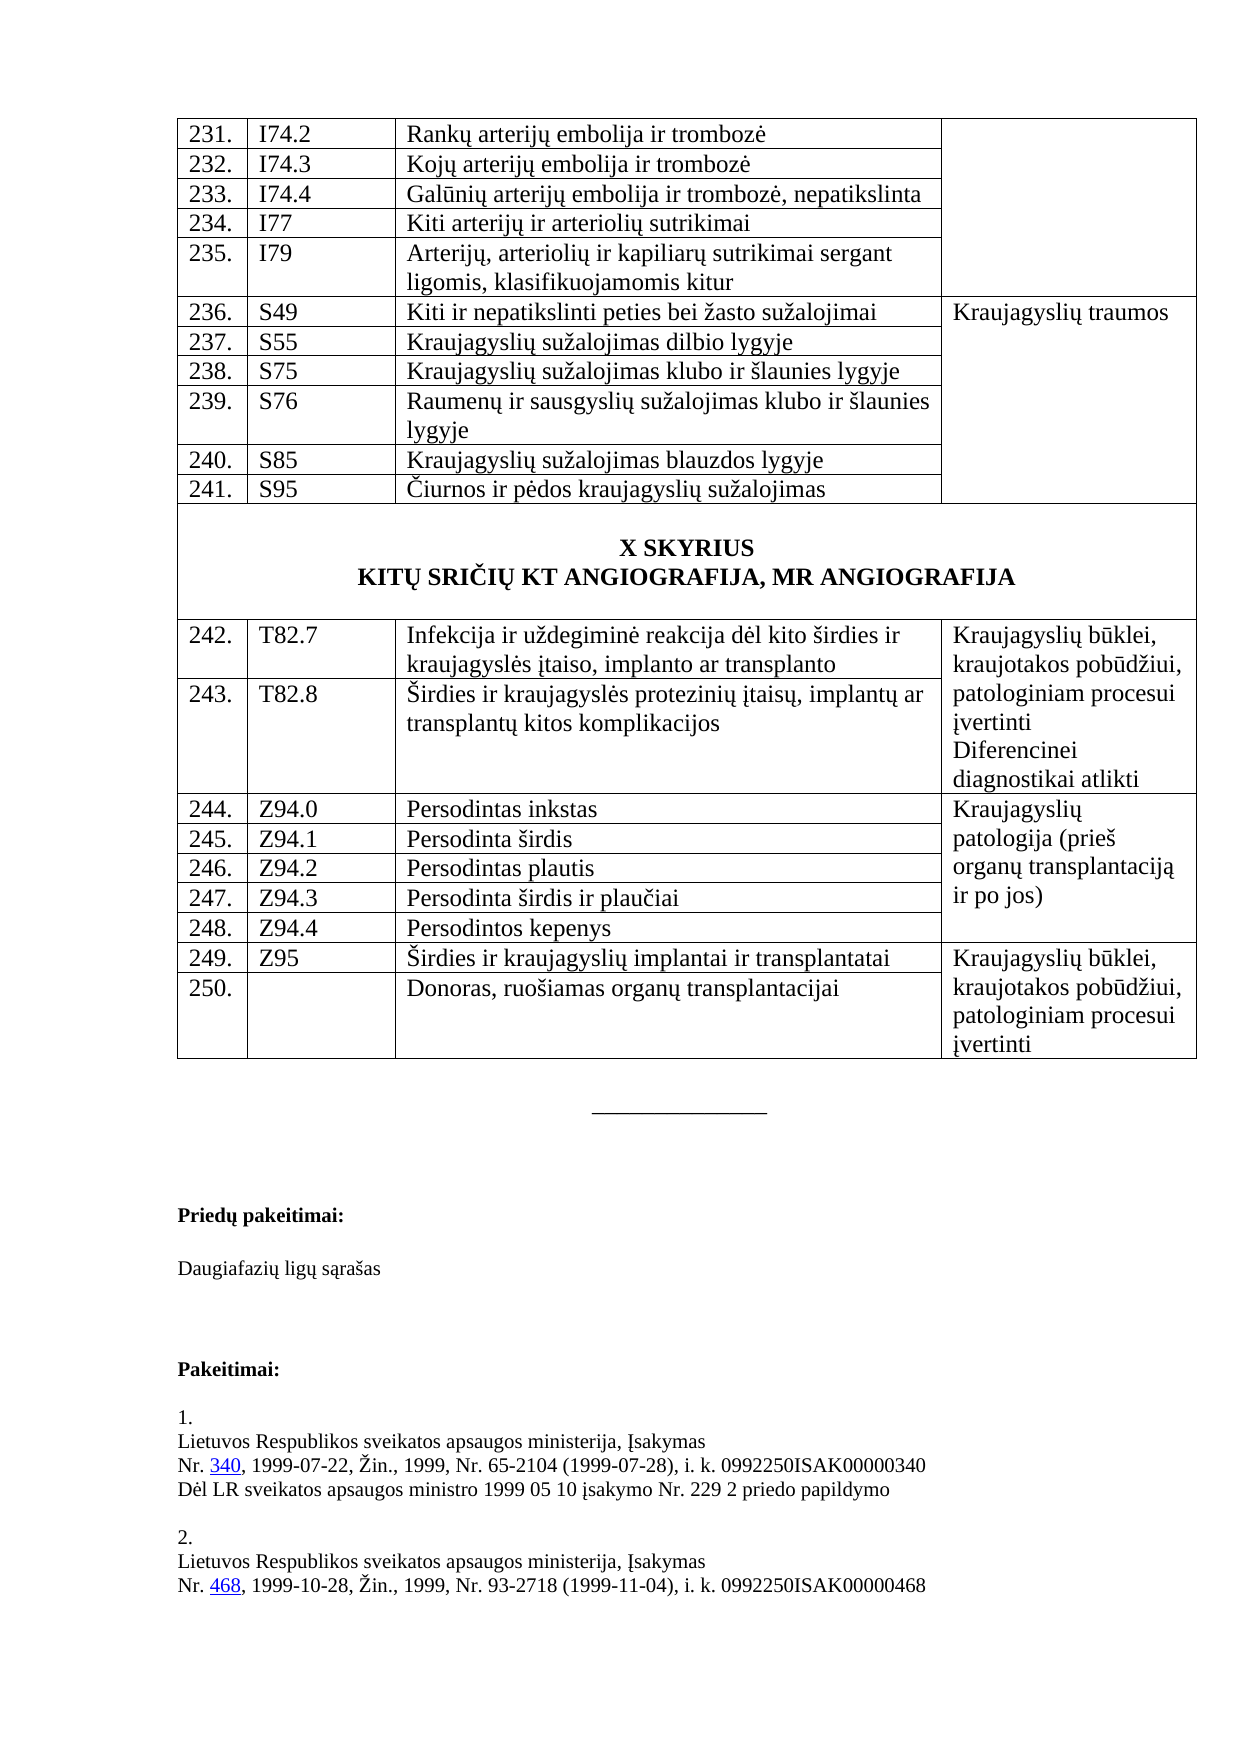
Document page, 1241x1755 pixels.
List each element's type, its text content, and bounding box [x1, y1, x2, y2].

table_cell S75 [248, 356, 395, 385]
table_cell Čiurnos ir pėdos kraujagyslių sužalojimas [396, 475, 941, 503]
table_cell Kraujagyslių traumos [942, 297, 1196, 503]
table_cell Persodintos kepenys [396, 913, 941, 942]
table_cell 241. [178, 475, 247, 503]
table_cell I74.2 [248, 119, 395, 148]
table_cell Kiti ir nepatikslinti peties bei žasto sužalojimai [396, 297, 941, 326]
text Lietuvos Respublikos sveikatos apsaugos ministerija, Įsakymas [177, 1429, 1181, 1453]
table_cell Širdies ir kraujagyslių implantai ir transplantatai [396, 943, 941, 972]
table_cell 238. [178, 356, 247, 385]
table_cell Rankų arterijų embolija ir trombozė [396, 119, 941, 148]
table_cell Z94.2 [248, 854, 395, 882]
table_cell 248. [178, 913, 247, 942]
table_cell S49 [248, 297, 395, 326]
table_cell Arterijų, arteriolių ir kapiliarų sutrikimai sergant ligomis, klasifikuojamomis kitur [396, 238, 941, 296]
table_cell Persodinta širdis ir plaučiai [396, 883, 941, 912]
table_cell I79 [248, 238, 395, 296]
table_cell 236. [178, 297, 247, 326]
table_cell Z94.4 [248, 913, 395, 942]
table_cell S55 [248, 327, 395, 355]
text Lietuvos Respublikos sveikatos apsaugos ministerija, Įsakymas [177, 1549, 1181, 1573]
table_cell I77 [248, 209, 395, 237]
table_cell [248, 973, 395, 1058]
table_cell S85 [248, 445, 395, 473]
text Daugiafazių ligų sąrašas [177, 1256, 1181, 1279]
table_cell S76 [248, 386, 395, 444]
text 1. [177, 1404, 1181, 1429]
table_cell X SKYRIUS KITŲ SRIČIŲ KT ANGIOGRAFIJA, MR ANGIOGRAFIJA [178, 504, 1196, 619]
table_cell T82.8 [248, 679, 395, 793]
table_cell 244. [178, 794, 247, 823]
table_cell 233. [178, 179, 247, 207]
table_cell Kraujagyslių būklei, kraujotakos pobūdžiui, patologiniam procesui įvertinti Diferencinei diagnostikai atlikti [942, 620, 1196, 793]
table_cell 240. [178, 445, 247, 473]
table_cell Kraujagyslių patologija (prieš organų transplantaciją ir po jos) [942, 794, 1196, 942]
table_cell I74.3 [248, 149, 395, 178]
table_cell Infekcija ir uždegiminė reakcija dėl kito širdies ir kraujagyslės įtaiso, implanto ar transplanto [396, 620, 941, 678]
text Priedų pakeitimai: [177, 1203, 1181, 1227]
text 2. [177, 1525, 1181, 1549]
table_cell Persodintas plautis [396, 854, 941, 882]
table_cell 235. [178, 238, 247, 296]
text Dėl LR sveikatos apsaugos ministro 1999 05 10 įsakymo Nr. 229 2 priedo papildymo [177, 1477, 1181, 1501]
text ______________ [177, 1088, 1181, 1116]
table_cell Kraujagyslių būklei, kraujotakos pobūdžiui, patologiniam procesui įvertinti [942, 943, 1196, 1058]
table_cell Donoras, ruošiamas organų transplantacijai [396, 973, 941, 1058]
table_cell 246. [178, 854, 247, 882]
table_cell Kraujagyslių sužalojimas blauzdos lygyje [396, 445, 941, 473]
table_cell Z94.1 [248, 824, 395, 852]
table_cell Z94.0 [248, 794, 395, 823]
table_cell S95 [248, 475, 395, 503]
table_cell Kiti arterijų ir arteriolių sutrikimai [396, 209, 941, 237]
text Pakeitimai: [177, 1356, 1181, 1381]
table_cell Z95 [248, 943, 395, 972]
table_cell 243. [178, 679, 247, 793]
table_cell Z94.3 [248, 883, 395, 912]
table_cell 249. [178, 943, 247, 972]
table_cell 234. [178, 209, 247, 237]
table_cell 231. [178, 119, 247, 148]
table_cell Kraujagyslių sužalojimas klubo ir šlaunies lygyje [396, 356, 941, 385]
table_cell 247. [178, 883, 247, 912]
table_cell [942, 119, 1196, 296]
table_cell Kojų arterijų embolija ir trombozė [396, 149, 941, 178]
table_cell Širdies ir kraujagyslės protezinių įtaisų, implantų ar transplantų kitos komplikacijos [396, 679, 941, 793]
table_cell Persodintas inkstas [396, 794, 941, 823]
table_cell 242. [178, 620, 247, 678]
table_cell 250. [178, 973, 247, 1058]
table_cell 245. [178, 824, 247, 852]
table_cell 237. [178, 327, 247, 355]
table_cell Persodinta širdis [396, 824, 941, 852]
table_cell Kraujagyslių sužalojimas dilbio lygyje [396, 327, 941, 355]
table_cell I74.4 [248, 179, 395, 207]
text Nr. 468, 1999-10-28, Žin., 1999, Nr. 93-2718 (1999-11-04), i. k. 0992250ISAK00000468 [177, 1573, 1181, 1597]
table_cell T82.7 [248, 620, 395, 678]
table_cell 232. [178, 149, 247, 178]
table_cell 239. [178, 386, 247, 444]
table_cell Raumenų ir sausgyslių sužalojimas klubo ir šlaunies lygyje [396, 386, 941, 444]
text Nr. 340, 1999-07-22, Žin., 1999, Nr. 65-2104 (1999-07-28), i. k. 0992250ISAK00000340 [177, 1453, 1181, 1477]
table_cell Galūnių arterijų embolija ir trombozė, nepatikslinta [396, 179, 941, 207]
